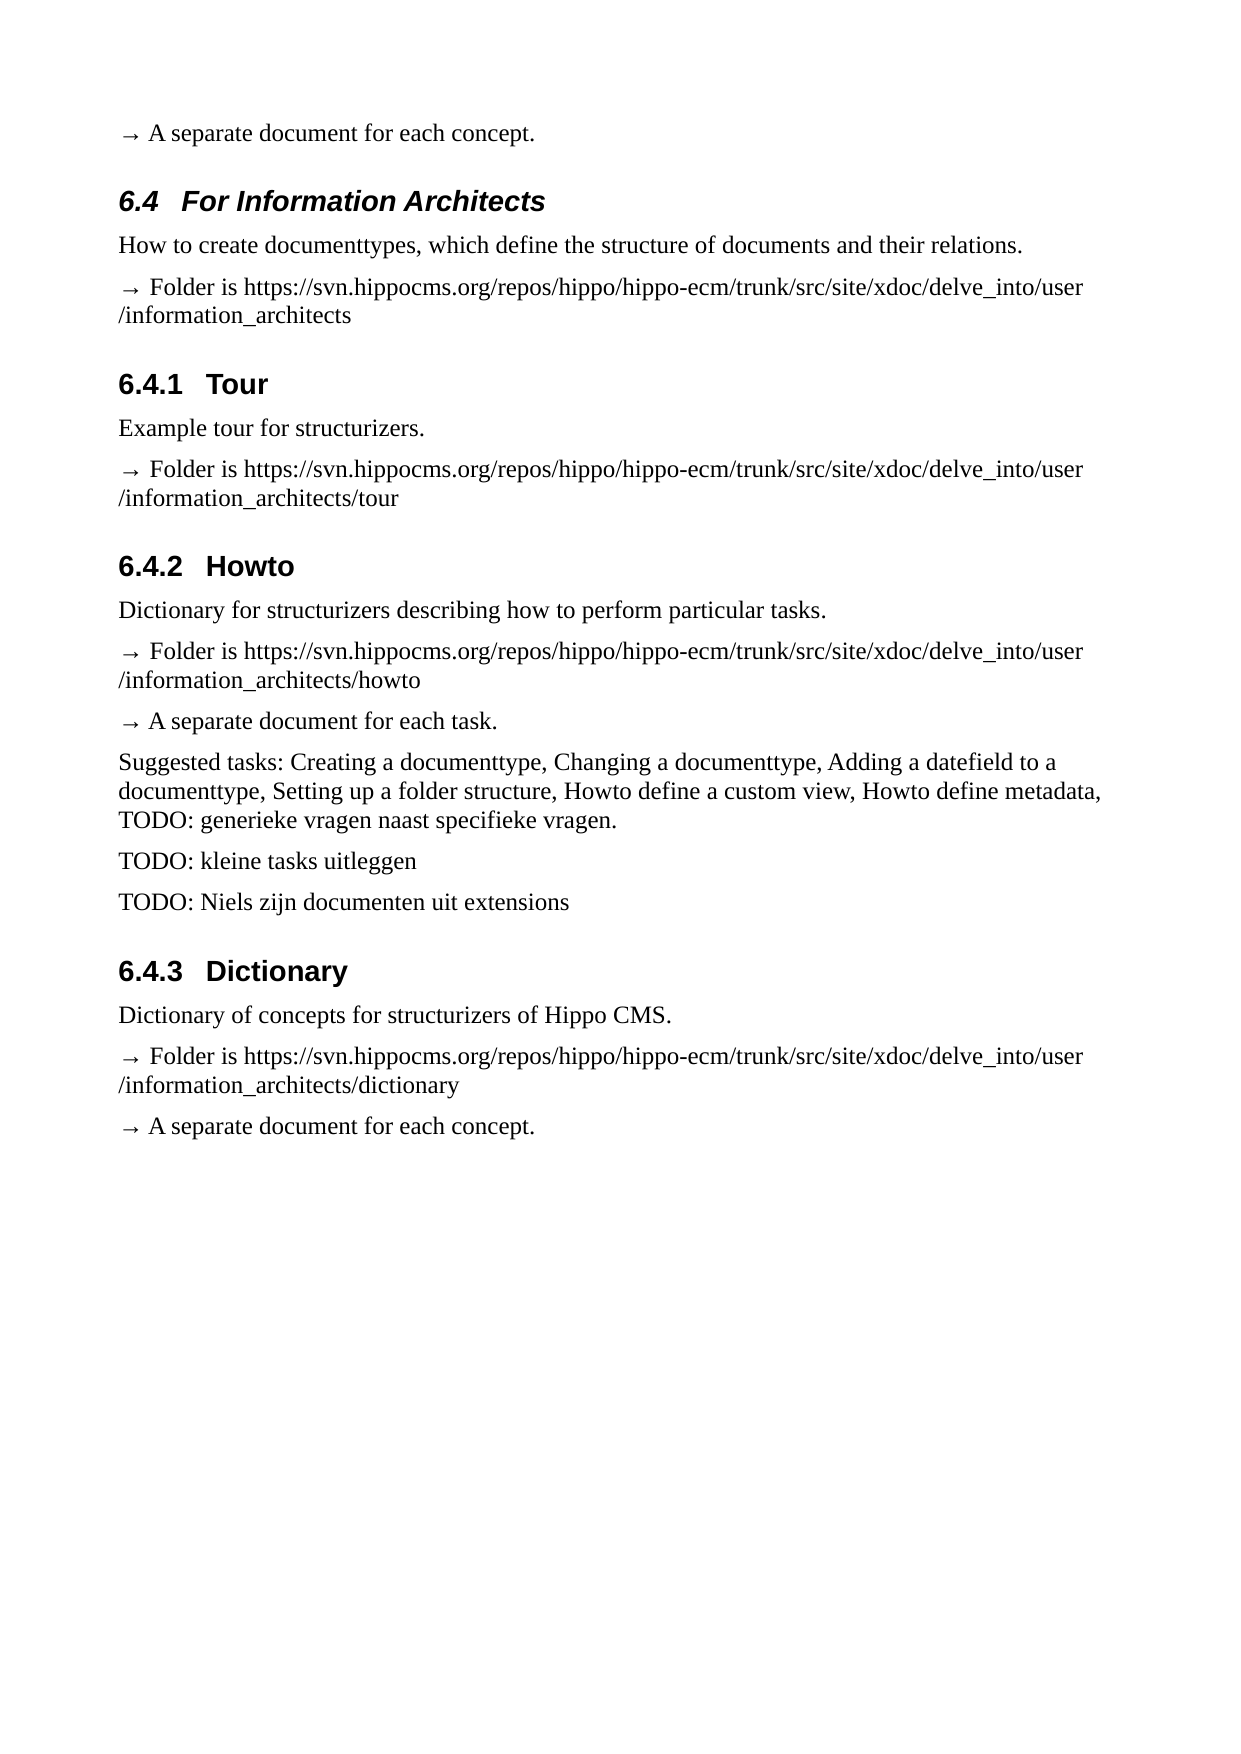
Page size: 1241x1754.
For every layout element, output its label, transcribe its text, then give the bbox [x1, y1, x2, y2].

text → Folder is https://svn.hippocms.org/repos/hippo/hippo-ecm/trunk/src/site/xdoc/delve_into/user /information_architects/dictionary [118, 1041, 1122, 1098]
text TODO: Niels zijn documenten uit extensions [118, 887, 1122, 916]
subtitle Tour [118, 367, 1122, 400]
text Dictionary of concepts for structurizers of Hippo CMS. [118, 1000, 1122, 1028]
subtitle Howto [118, 549, 1122, 582]
text Example tour for structurizers. [118, 413, 1122, 441]
subtitle Dictionary [118, 954, 1122, 987]
text → Folder is https://svn.hippocms.org/repos/hippo/hippo-ecm/trunk/src/site/xdoc/delve_into/user /information_architects/tour [118, 454, 1122, 511]
subtitle For Information Architects [118, 184, 1122, 218]
text TODO: kleine tasks uitleggen [118, 846, 1122, 875]
text → A separate document for each concept. [118, 1111, 1122, 1140]
text → Folder is https://svn.hippocms.org/repos/hippo/hippo-ecm/trunk/src/site/xdoc/delve_into/user /information_architects [118, 272, 1122, 329]
text Suggested tasks: Creating a documenttype, Changing a documenttype, Adding a datefield to a documenttype, Setting up a folder structure, Howto define a custom view, Howto define metadata, TODO: generieke vragen naast specifieke vragen. [118, 747, 1122, 834]
text → Folder is https://svn.hippocms.org/repos/hippo/hippo-ecm/trunk/src/site/xdoc/delve_into/user /information_architects/howto [118, 636, 1122, 694]
text → A separate document for each task. [118, 706, 1122, 735]
text How to create documenttypes, which define the structure of documents and their relations. [118, 230, 1122, 259]
text → A separate document for each concept. [118, 118, 1122, 147]
text Dictionary for structurizers describing how to perform particular tasks. [118, 595, 1122, 624]
